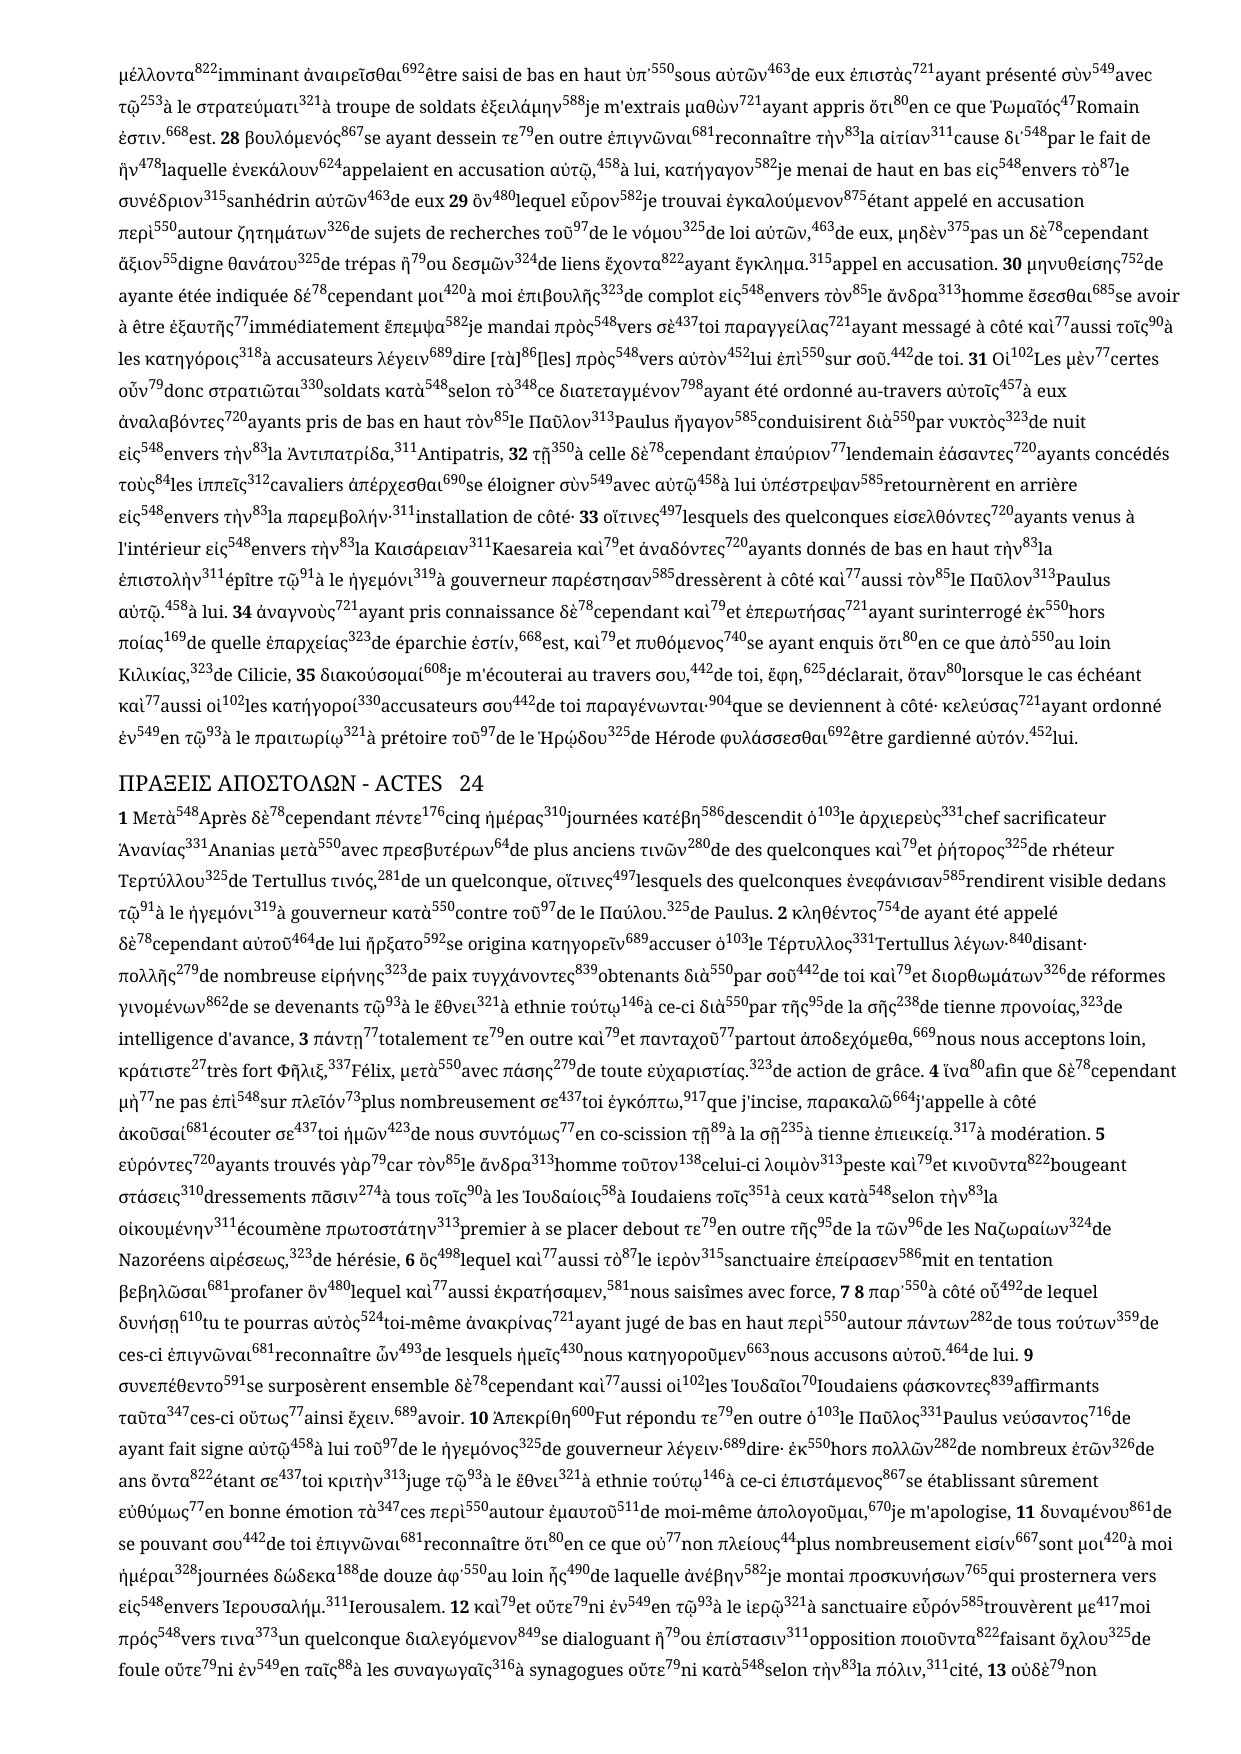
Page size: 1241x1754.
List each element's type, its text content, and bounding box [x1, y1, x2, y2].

text 1 Μετὰ548Après δὲ78cependant πέντε176cinq ἡμέρας310journées κατέβη586descendit ὁ103le ἀρχιερεὺς331chef sacrificateur Ἁνανίας331Ananias μετὰ550avec πρεσβυτέρων64de plus anciens τινῶν280de des quelconques καὶ79et ῥήτορος325de rhéteur Τερτύλλου325de Tertullus τινός,281de un quelconque, οἵτινες497lesquels des quelconques ἐνεφάνισαν585rendirent visible dedans τῷ91à le ἡγεμόνι319à gouverneur κατὰ550contre τοῦ97de le Παύλου.325de Paulus. 2 κληθέντος754de ayant été appelé δὲ78cependant αὐτοῦ464de lui ἤρξατο592se origina κατηγορεῖν689accuser ὁ103le Τέρτυλλος331Tertullus λέγων·840disant· πολλῆς279de nombreuse εἰρήνης323de paix τυγχάνοντες839obtenants διὰ550par σοῦ442de toi καὶ79et διορθωμάτων326de réformes γινομένων862de se devenants τῷ93à le ἔθνει321à ethnie τούτῳ146à ce-ci διὰ550par τῆς95de la σῆς238de tienne προνοίας,323de intelligence d'avance, 3 πάντῃ77totalement τε79en outre καὶ79et πανταχοῦ77partout ἀποδεχόμεθα,669nous nous acceptons loin, κράτιστε27très fort Φῆλιξ,337Félix, μετὰ550avec πάσης279de toute εὐχαριστίας.323de action de grâce. 4 ἵνα80afin que δὲ78cependant μὴ77ne pas ἐπὶ548sur πλεῖόν73plus nombreusement σε437toi ἐγκόπτω,917que j'incise, παρακαλῶ664j'appelle à côté ἀκοῦσαί681écouter σε437toi ἡμῶν423de nous συντόμως77en co-scission τῇ89à la σῇ235à tienne ἐπιεικείᾳ.317à modération. 5 εὑρόντες720ayants trouvés γὰρ79car τὸν85le ἄνδρα313homme τοῦτον138celui-ci λοιμὸν313peste καὶ79et κινοῦντα822bougeant στάσεις310dressements πᾶσιν274à tous τοῖς90à les Ἰουδαίοις58à Ioudaiens τοῖς351à ceux κατὰ548selon τὴν83la οἰκουμένην311écoumène πρωτοστάτην313premier à se placer debout τε79en outre τῆς95de la τῶν96de les Ναζωραίων324de Nazoréens αἱρέσεως,323de hérésie, 6 ὃς498lequel καὶ77aussi τὸ87le ἱερὸν315sanctuaire ἐπείρασεν586mit en tentation βεβηλῶσαι681profaner ὃν480lequel καὶ77aussi ἐκρατήσαμεν,581nous saisîmes avec force, 7 8 παρ᾽550à côté οὗ492de lequel δυνήσῃ610tu te pourras αὐτὸς524toi-même ἀνακρίνας721ayant jugé de bas en haut περὶ550autour πάντων282de tous τούτων359de ces-ci ἐπιγνῶναι681reconnaître ὧν493de lesquels ἡμεῖς430nous κατηγοροῦμεν663nous accusons αὐτοῦ.464de lui. 9 συνεπέθεντο591se surposèrent ensemble δὲ78cependant καὶ77aussi οἱ102les Ἰουδαῖοι70Ioudaiens φάσκοντες839affirmants ταῦτα347ces-ci οὕτως77ainsi ἔχειν.689avoir. 10 Ἀπεκρίθη600Fut répondu τε79en outre ὁ103le Παῦλος331Paulus νεύσαντος716de ayant fait signe αὐτῷ458à lui τοῦ97de le ἡγεμόνος325de gouverneur λέγειν·689dire· ἐκ550hors πολλῶν282de nombreux ἐτῶν326de ans ὄντα822étant σε437toi κριτὴν313juge τῷ93à le ἔθνει321à ethnie τούτῳ146à ce-ci ἐπιστάμενος867se établissant sûrement εὐθύμως77en bonne émotion τὰ347ces περὶ550autour ἐμαυτοῦ511de moi-même ἀπολογοῦμαι,670je m'apologise, 11 δυναμένου861de se pouvant σου442de toi ἐπιγνῶναι681reconnaître ὅτι80en ce que οὐ77non πλείους44plus nombreusement εἰσίν667sont μοι420à moi ἡμέραι328journées δώδεκα188de douze ἀφ᾽550au loin ἧς490de laquelle ἀνέβην582je montai προσκυνήσων765qui prosternera vers εἰς548envers Ἰερουσαλήμ.311Ierousalem. 12 καὶ79et οὔτε79ni ἐν549en τῷ93à le ἱερῷ321à sanctuaire εὗρόν585trouvèrent με417moi πρός548vers τινα373un quelconque διαλεγόμενον849se dialoguant ἢ79ou ἐπίστασιν311opposition ποιοῦντα822faisant ὄχλου325de foule οὔτε79ni ἐν549en ταῖς88à les συναγωγαῖς316à synagogues οὔτε79ni κατὰ548selon τὴν83la πόλιν,311cité, 13 οὐδὲ79non cependant παραστῆσαι681dresser à côté δύνανταί673se peuvent σοι439à toi περὶ550autour ὧν493de lesquels νυνὶ77maintenant κατηγοροῦσίν667accusent μου.424de moi. 14 ὁμολογῶ664j'avoue δὲ78cependant τοῦτό348ce-ci σοι439à toi ὅτι80en ce que κατὰ548selon τὴν83la ὁδὸν311chemin ἣν478laquelle λέγουσιν667disent αἵρεσιν,311hérésie, οὕτως77ainsi λατρεύω664j'adore τῷ91à le πατρῴῳ10à paternel θεῷ319à Dieu πιστεύων840croyant πᾶσιν276à tous τοῖς353à ces κατὰ548selon τὸν85le νόμον313loi καὶ79et τοῖς353à ces ἐν549en τοῖς90à les προφήταις318à prophètes γεγραμμένοις,802à ayants étés graphés, 15 ἐλπίδα311espérance ἔχων840ayant εἰς548envers τὸν85le θεὸν313Dieu ἣν478laquelle καὶ77aussi αὐτοὶ541eux-mêmes οὗτοι363ceux-ci προσδέχονται,673se acceptent auprès, ἀνάστασιν311redressement μέλλειν689imminer ἔσεσθαι685se avoir à être δικαίων64de justes τε79en outre καὶ79et ἀδίκων.64de injustes. 16 ἐν549en τούτῳ354à ce-ci καὶ77aussi αὐτὸς513moi-même ἀσκῶ664j'exerce ἀπρόσκοπον2irréprochable συνείδησιν311conscience ἔχειν689avoir πρὸς548vers τὸν85le θεὸν313Dieu καὶ79et τοὺς84les ἀνθρώπους312êtres humains διὰ550par παντός.386de tout. 17 δι᾽550par ἐτῶν326de ans δὲ78cependant πλειόνων17de plus nombreusement ἐλεημοσύνας310actes de miséricorde ποιήσων765qui fera εἰς548envers τὸ87le ἔθνος315ethnie μου424de moi παρεγενόμην588je me devins à côté καὶ79et προσφοράς,310offrandes, 18 ἐν549en αἷς483à lesquelles εὗρόν585trouvèrent με417moi ἡγνισμένον796ayant été consacré ἐν549en τῷ93à le ἱερῷ321à sanctuaire οὐ77non μετὰ550avec ὄχλου325de foule οὐδὲ79non cependant μετὰ550avec θορύβου,325de tumulte, 19 τινὲς389des quelconques δὲ78cependant ἀπὸ550au loin τῆς95de la Ἀσίας323de Asie Ἰουδαῖοι,70Ioudaiens, οὓς479lesquels ἔδει625attachait de lien ἐπὶ550sur σοῦ442de toi παρεῖναι689être à côté καὶ79et κατηγορεῖν689accuser εἴ80si τι375un quelconque ἔχοιεν699que aient πρὸς548vers ἐμέ.417moi. 20 ἢ79ou αὐτοὶ541eux-mêmes οὗτοι363ceux-ci εἰπάτωσαν555disent τί399quel εὗρον585trouvèrent ἀδίκημα315délit στάντος716de ayant dressé μου424de moi ἐπὶ550sur τοῦ99de le συνεδρίου,327de sanhédrin, 21 ἢ79ou περὶ550autour μιᾶς189de une ταύτης148de celle-ci φωνῆς323de voix ἧς490de laquelle ἐκέκραξα582je croassai dehors ἐν549en αὐτοῖς457à eux ἑστὼς783ayant dressé ὅτι80en ce que περὶ550autour ἀναστάσεως323de redressement νεκρῶν64de morts ἐγὼ431moi κρίνομαι676je suis jugé σήμερον77aujourd'hui ἐφ᾽550sur ὑμῶν.441de vous. 22 Ἀνεβάλετο592Se jeta de bas en haut δὲ78cependant αὐτοὺς451eux ὁ103le Φῆλιξ,331Félix, ἀκριβέστερον77plus exactement εἰδὼς783ayant su τὰ347ces περὶ550autour τῆς95de la ὁδοῦ323de chemin εἴπας·721ayant dit· ὅταν80lorsque le cas échéant Λυσίας331Lysias ὁ103le χιλίαρχος331chiliarque καταβῇ,899que descende, διαγνώσομαι608je me diagnostiquerai τὰ347ces καθ᾽548selon ὑμᾶς·436vous· 23 διαταξάμενος740se ayant ordonné au-travers τῷ91à le ἑκατοντάρχῃ319à chef de cent τηρεῖσθαι692être gardé αὐτὸν452lui ἔχειν689avoir τε79en outre ἄνεσιν311relaxation καὶ79et μηδένα373pas un κωλύειν689empêcher τῶν256de les ἰδίων357de en propres αὐτοῦ464de lui ὑπηρετεῖν689administrer αὐτῷ.458à lui. 24 Μετὰ548Après δὲ78cependant ἡμέρας310journées τινὰς266des quelconques παραγενόμενος740se ayant devenu à côté ὁ103le Φῆλιξ331Félix σὺν549avec Δρουσίλλῃ317à Drusilla τῇ249à la ἰδίᾳ119à en propre γυναικὶ317à femme οὔσῃ826à étante Ἰουδαίᾳ36à Ioudaienne μετεπέμψατο592se manda au-delà τὸν85le Παῦλον313Paulus καὶ79et ἤκουσεν586écouta αὐτοῦ464de lui περὶ550autour τῆς95de la εἰς548envers Χριστὸν313Christ Ἰησοῦν313Iésous πίστεως.323de croyance. 25 διαλεγομένου861de se dialoguant δὲ78cependant αὐτοῦ464de lui περὶ550autour δικαιοσύνης323de justice καὶ79et ἐγκρατείας323de maîtrise intérieure καὶ79et τοῦ99de le κρίματος327de objet de jugement τοῦ360de ce μέλλοντος,836de imminant, ἔμφοβος47en effroi γενόμενος740se ayant devenu ὁ103le Φῆλιξ331Félix ἀπεκρίθη·600fut répondu· τὸ348ce νῦν77maintenant ἔχον824ayant πορεύου,574te va, καιρὸν313moment δὲ78cependant μεταλαβὼν721ayant pris avec au-delà μετακαλέσομαί608je m'appellerai avec au-delà σε,437toi, 26 ἅμα77simultanément καὶ77aussi ἐλπίζων840espérant ὅτι80en ce que χρήματα332choses de besoins δοθήσεται619sera donné αὐτῷ458à lui ὑπὸ550sous τοῦ97de le Παύλου·325de Paulus· διὸ79c'est pourquoi καὶ77aussi πυκνότερον77plus fréquemment αὐτὸν452lui μεταπεμπόμενος867se mandant au-delà ὡμίλει625conversait αὐτῷ.458à lui. 27 Διετίας323de Deux années δὲ78cependant πληρωθείσης752de ayante étée faite plénitude ἔλαβεν586prit διάδοχον313successeur ὁ103le Φῆλιξ331Félix Πόρκιον313Porcius Φῆστον,313Festus, θέλων840voulant τε79en outre χάριτα311grâce καταθέσθαι682se poser de haut en bas τοῖς90à les Ἰουδαίοις58à Ioudaiens ὁ103le Φῆλιξ331Félix κατέλιπεν586laissa en contrebas τὸν85le Παῦλον313Paulus δεδεμένον.796ayant été attaché de lien. [118, 802, 1181, 1682]
text ΠΡΑΞΕΙΣ ΑΠΟΣΤΟΛΩΝ - ACTES 24 [118, 768, 1181, 798]
text 1 Ἀτενίσας721Ayant regardé fixement δὲ78cependant ὁ103le Παῦλος331Paulus τῷ93à le συνεδρίῳ321à sanhédrin εἶπεν·586dit· ἄνδρες336hommes ἀδελφοί,336frères, ἐγὼ431moi πάσῃ273à toute συνειδήσει317à conscience ἀγαθῇ8à bonne πεπολίτευμαι644je m'ai été citoyen τῷ91à le θεῷ319à Dieu ἄχρι552jusqu'à l'extrémité ταύτης148de celle-ci τῆς95de la ἡμέρας.323de journée. 2 ὁ103le δὲ78cependant ἀρχιερεὺς331chef sacrificateur Ἁνανίας331Ananias ἐπέταξεν586ordonna sûrement τοῖς351à ceux παρεστῶσιν773à ayants dressés à côté αὐτῷ458à lui τύπτειν689taper αὐτοῦ464de lui τὸ87le στόμα.315bouche. 3 τότε77alors ὁ103le Παῦλος331Paulus πρὸς548vers αὐτὸν452lui εἶπεν·586dit· τύπτειν689taper σε437toi μέλλει668immine ὁ103le θεός,331Dieu, τοῖχε337mur κεκονιαμένε·818ayant été chaulé· καὶ79et σὺ448toi κάθῃ672tu te es assis κρίνων840jugeant με417moi κατὰ548selon τὸν85le νόμον313loi καὶ79et παρανομῶν840contrant la loi κελεύεις666tu ordonnes με417moi τύπτεσθαι;692être tapé; 4 οἱ363ceux δὲ78cependant παρεστῶτες782ayants dressés à côté εἶπαν·585dirent· τὸν85le ἀρχιερέα313chef sacrificateur τοῦ97de le θεοῦ325de Dieu λοιδορεῖς;666tu insultes; 5 ἔφη625déclarait τε79en outre ὁ103le Παῦλος·331Paulus· οὐκ77non ᾔδειν,655j'avais su, ἀδελφοί,336frères, ὅτι80en ce que ἐστὶν668est ἀρχιερεύς·331chef sacrificateur· γέγραπται654a été graphé γὰρ79car ὅτι80en ce que ἄρχοντα313chef τοῦ97de le λαοῦ325de peuple σου442de toi οὐκ77non ἐρεῖς604tu diras κακῶς.77malicieusement. 6 Γνοὺς721Ayant connu δὲ78cependant ὁ103le Παῦλος331Paulus ὅτι80en ce que τὸ105le ἓν199un μέρος333part ἐστὶν668est Σαδδουκαίων324de Sadducéens τὸ105le δὲ78cependant ἕτερον392autre-différent Φαρισαίων324de Pharisiens ἔκραζεν625croassait ἐν549en τῷ93à le συνεδρίῳ·321à sanhédrin· ἄνδρες336hommes ἀδελφοί,336frères, ἐγὼ431moi Φαρισαῖός331Pharisien εἰμι,664je suis, υἱὸς331fils Φαρισαίων,324de Pharisiens, περὶ550autour ἐλπίδος323de espérance καὶ79et ἀναστάσεως323de redressement νεκρῶν64de morts [ἐγὼ]431[moi] κρίνομαι.676je suis jugé. 7 τοῦτο348ce-ci δὲ78cependant αὐτοῦ464de lui λαλοῦντος834de bavardant ἐγένετο592se devint στάσις329dressement τῶν96de les Φαρισαίων324de Pharisiens καὶ79et Σαδδουκαίων324de Sadducéens καὶ79et ἐσχίσθη600fut scindé τὸ105le πλῆθος.333multitude. 8 Σαδδουκαῖοι330Sadducéens μὲν77certes γὰρ79car λέγουσιν667disent μὴ77ne pas εἶναι689être ἀνάστασιν311redressement μήτε79et ni ἄγγελον313messager μήτε79et ni πνεῦμα,315souffle, Φαρισαῖοι330Pharisiens δὲ78cependant ὁμολογοῦσιν667avouent τὰ347ces ἀμφότερα.374tous deux. 9 ἐγένετο592se devint δὲ78cependant κραυγὴ329cri μεγάλη,20grande, καὶ79et ἀναστάντες720ayants redressés τινὲς389des quelconques τῶν96de les γραμματέων324de lettrés τοῦ99de le μέρους327de part τῶν96de les Φαρισαίων324de Pharisiens διεμάχοντο630se bataillaient en séparant λέγοντες·839disants· οὐδὲν375aucun κακὸν55malicieux εὑρίσκομεν663nous trouvons ἐν549en τῷ91à le ἀνθρώπῳ319à être humain τούτῳ·144à celui-ci· εἰ80si δὲ78cependant πνεῦμα333souffle ἐλάλησεν586bavarda αὐτῷ458à lui ἢ79ou ἄγγελος;331messager; 10 Πολλῆς382de Nombreuse δὲ78cependant γινομένης859de se devenante στάσεως323de dressement φοβηθεὶς760ayant été effrayé ὁ103le χιλίαρχος331chiliarque μὴ80ne pas διασπασθῇ911que soit tiré à travers ὁ103le Παῦλος331Paulus ὑπ᾽550sous αὐτῶν463de eux ἐκέλευσεν586ordonna τὸ87le στράτευμα315troupe de soldats καταβὰν709ayant descendu ἁρπάσαι681ravir αὐτὸν452lui ἐκ550hors μέσου67de au milieu αὐτῶν463de eux ἄγειν689conduire τε79en outre εἰς548envers τὴν83la παρεμβολήν.311installation de côté. 11 Τῇ89à La δὲ78cependant ἐπιούσῃ826à survenante νυκτὶ317à nuit ἐπιστὰς721ayant présenté αὐτῷ458à lui ὁ103le κύριος331Maître εἶπεν·586dit· θάρσει·570aie courage· ὡς80comme γὰρ79car διεμαρτύρω590tu te passas témoignage τὰ347ces περὶ550autour ἐμοῦ424de moi εἰς548envers Ἰερουσαλήμ,311Ierousalem, οὕτω77ainsi σε437toi δεῖ668attache de lien καὶ77aussi εἰς548envers Ῥώμην311Rome μαρτυρῆσαι.681témoigner. 12 Γενομένης732de Se ayante devenue δὲ78cependant ἡμέρας323de journée ποιήσαντες720ayants faits συστροφὴν311torsion ensemble οἱ102les Ἰουδαῖοι70Ioudaiens ἀνεθεμάτισαν585anathématisèrent ἑαυτοὺς527eux-mêmes λέγοντες839disants μήτε79et ni φαγεῖν681manger μήτε79et ni πιεῖν681boire ἕως80jusqu'à ce que οὗ494de lequel ἀποκτείνωσιν898que tuent catégoriquement τὸν85le Παῦλον.313Paulus. 13 ἦσαν624étaient δὲ78cependant πλείους70plus nombreusement τεσσεράκοντα190de quarante οἱ363ceux ταύτην136celle-ci τὴν83la συνωμοσίαν311conspiration ποιησάμενοι,739se ayants faits, 14 οἵτινες497lesquels des quelconques προσελθόντες720ayants venus vers τοῖς90à les ἀρχιερεῦσιν318à chefs sacrificateurs καὶ79et τοῖς90à les πρεσβυτέροις58à plus anciens εἶπαν·585dirent· ἀναθέματι321à anathème ἀνεθεματίσαμεν581nous anathématisâmes ἑαυτοὺς506nous-mêmes μηδενὸς386de pas un γεύσασθαι682se goûter ἕως80jusqu'à ce que οὗ494de lequel ἀποκτείνωμεν894que nous tuions catégoriquement τὸν85le Παῦλον.313Paulus. 15 νῦν77maintenant οὖν79donc ὑμεῖς447vous ἐμφανίσατε553rendez visible dedans τῷ91à le χιλιάρχῳ319à chiliarque σὺν549avec τῷ93à le συνεδρίῳ321à sanhédrin ὅπως80de telle manière que καταγάγῃ899que mène de haut en bas αὐτὸν452lui εἰς548envers ὑμᾶς436vous ὡς80comme μέλλοντας821imminants διαγινώσκειν689diagnostiquer ἀκριβέστερον77plus exactement τὰ347ces περὶ550autour αὐτοῦ·464de lui· ἡμεῖς430nous δὲ78cependant πρὸ550d'avant τοῦ360de ce ἐγγίσαι681approcher αὐτὸν452lui ἕτοιμοί46prêts ἐσμεν663nous sommes τοῦ360de ce ἀνελεῖν681saisir de bas en haut αὐτόν.452lui. 16 Ἀκούσας721Ayant écouté δὲ78cependant ὁ103le υἱὸς331fils τῆς95de la ἀδελφῆς323de soeur Παύλου325de Paulus τὴν83la ἐνέδραν,311embuscade, παραγενόμενος740se ayant devenu à côté καὶ79et εἰσελθὼν721ayant venu à l'intérieur εἰς548envers τὴν83la παρεμβολὴν311installation de côté ἀπήγγειλεν586rapporta annonce τῷ91à le Παύλῳ.319à Paulus. 17 προσκαλεσάμενος740se ayant appelé auprès δὲ78cependant ὁ103le Παῦλος331Paulus ἕνα53un τῶν96de les ἑκατονταρχῶν324de chefs de cent ἔφη·625déclarait· τὸν85le νεανίαν313adolescent τοῦτον138celui-ci ἄπαγε570conduis au loin πρὸς548vers τὸν85le χιλίαρχον,313chiliarque, ἔχει668a γὰρ79car ἀπαγγεῖλαί681rapporter annonce τι375un quelconque αὐτῷ.458à lui. 18 ὁ364celui μὲν340certes οὖν79donc παραλαβὼν721ayant pris à côté αὐτὸν452lui ἤγαγεν586conduisit πρὸς548vers τὸν85le χιλίαρχον313chiliarque καὶ79et φησίν·668déclare· ὁ103le δέσμιος331lié Παῦλος331Paulus προσκαλεσάμενός740se ayant appelé auprès με417moi ἠρώτησεν586interrogea τοῦτον138celui-ci τὸν85le νεανίσκον313adolescent ἀγαγεῖν681conduire πρὸς548vers σὲ437toi ἔχοντά822ayant τι375un quelconque λαλῆσαί681bavarder σοι.439à toi. 19 ἐπιλαβόμενος740se ayant emparé δὲ78cependant τῆς95de la χειρὸς323de main αὐτοῦ464de lui ὁ103le χιλίαρχος331chiliarque καὶ79et ἀναχωρήσας721ayant replacé κατ᾽548selon ἰδίαν544en propre ἐπυνθάνετο,631se enquérait, τί412quel ἐστιν668est ὃ482lequel ἔχεις666tu as ἀπαγγεῖλαί681rapporter annonce μοι;420à moi; 20 εἶπεν586dit δὲ78cependant ὅτι80en ce que οἱ102les Ἰουδαῖοι70Ioudaiens συνέθεντο591se posèrent ensemble τοῦ360de ce ἐρωτῆσαί681interroger σε437toi ὅπως80de telle manière que αὔριον77demain τὸν85le Παῦλον313Paulus καταγάγῃς897que tu mènes de haut en bas εἰς548envers τὸ87le συνέδριον315sanhédrin ὡς80comme μέλλων840imminant τι375un quelconque ἀκριβέστερον77plus exactement πυνθάνεσθαι690se enquérir περὶ550autour αὐτοῦ.464de lui. 21 σὺ448toi οὖν79donc μὴ77ne pas πεισθῇς909que tu sois persuadé αὐτοῖς·457à eux· ἐνεδρεύουσιν667embuscadent γὰρ79car αὐτὸν452lui ἐξ550hors αὐτῶν463de eux ἄνδρες330hommes πλείους21plus nombreusement τεσσεράκοντα,190de quarante, οἵτινες497lesquels des quelconques ἀνεθεμάτισαν585anathématisèrent ἑαυτοὺς527eux-mêmes μήτε79et ni φαγεῖν681manger μήτε79et ni πιεῖν681boire ἕως80jusqu'à ce que οὗ492de lequel ἀνέλωσιν898que saisissent de bas en haut αὐτόν,452lui, καὶ79et νῦν77maintenant εἰσιν667sont ἕτοιμοι46prêts προσδεχόμενοι866se acceptants auprès τὴν83la ἀπὸ550au loin σοῦ442de toi ἐπαγγελίαν.311promesse. 22 ὁ103le μὲν77certes οὖν79donc χιλίαρχος331chiliarque ἀπέλυσεν586délia au loin τὸν85le νεανίσκον313adolescent παραγγείλας721ayant messagé à côté μηδενὶ378à pas un ἐκλαλῆσαι681bavarder dehors ὅτι80en ce que ταῦτα347ces-ci ἐνεφάνισας584tu rendis visible dedans πρός548vers ἐμέ.417moi. 23 Καὶ79Et προσκαλεσάμενος740se ayant appelé auprès τινας268des quelconques δύο178deux τῶν96de les ἑκατονταρχῶν324de chefs de cent εἶπεν·586dit· ἑτοιμάσατε553préparez στρατιώτας312soldats διακοσίους,178deux cents, ὅπως80de telle manière que πορευθῶσιν910que soient allé ἕως552jusqu'à ce que Καισαρείας,323de Kaesareia, καὶ79et ἱππεῖς312cavaliers ἑβδομήκοντα178soixante-dix καὶ79et δεξιολάβους312gardes droites διακοσίους178deux cents ἀπὸ550au loin τρίτης209de troisième ὥρας323de heure τῆς95de la νυκτός,323de nuit, 24 κτήνη314bêtes de montures τε79en outre παραστῆσαι681dresser à côté ἵνα80afin que ἐπιβιβάσαντες720ayants montés dessus τὸν85le Παῦλον313Paulus διασώσωσιν898que sauvent par le fait de πρὸς548vers Φήλικα313Félix τὸν85le ἡγεμόνα,313gouverneur, 25 γράψας721ayant graphé ἐπιστολὴν311épître ἔχουσαν820ayante τὸν85le τύπον313modèle frappé τοῦτον·138celui-ci· 26 Κλαύδιος331Claudius Λυσίας331Lysias τῷ91à le κρατίστῳ10à très fort ἡγεμόνι319à gouverneur Φήλικι319à Félix χαίρειν.309être de joie. 27 Τὸν85Le ἄνδρα313homme τοῦτον138celui-ci συλλημφθέντα744ayant été pris ensemble ὑπὸ550sous τῶν96de les Ἰουδαίων64de Ioudaiens καὶ79et μέλλοντα822imminant ἀναιρεῖσθαι692être saisi de bas en haut ὑπ᾽550sous αὐτῶν463de eux ἐπιστὰς721ayant présenté σὺν549avec τῷ253à le στρατεύματι321à troupe de soldats ἐξειλάμην588je m'extrais μαθὼν721ayant appris ὅτι80en ce que Ῥωμαῖός47Romain ἐστιν.668est. 28 βουλόμενός867se ayant dessein τε79en outre ἐπιγνῶναι681reconnaître τὴν83la αἰτίαν311cause δι᾽548par le fait de ἣν478laquelle ἐνεκάλουν624appelaient en accusation αὐτῷ,458à lui, κατήγαγον582je menai de haut en bas εἰς548envers τὸ87le συνέδριον315sanhédrin αὐτῶν463de eux 29 ὃν480lequel εὗρον582je trouvai ἐγκαλούμενον875étant appelé en accusation περὶ550autour ζητημάτων326de sujets de recherches τοῦ97de le νόμου325de loi αὐτῶν,463de eux, μηδὲν375pas un δὲ78cependant ἄξιον55digne θανάτου325de trépas ἢ79ou δεσμῶν324de liens ἔχοντα822ayant ἔγκλημα.315appel en accusation. 30 μηνυθείσης752de ayante étée indiquée δέ78cependant μοι420à moi ἐπιβουλῆς323de complot εἰς548envers τὸν85le ἄνδρα313homme ἔσεσθαι685se avoir à être ἐξαυτῆς77immédiatement ἔπεμψα582je mandai πρὸς548vers σὲ437toi παραγγείλας721ayant messagé à côté καὶ77aussi τοῖς90à les κατηγόροις318à accusateurs λέγειν689dire [τὰ]86[les] πρὸς548vers αὐτὸν452lui ἐπὶ550sur σοῦ.442de toi. 31 Οἱ102Les μὲν77certes οὖν79donc στρατιῶται330soldats κατὰ548selon τὸ348ce διατεταγμένον798ayant été ordonné au-travers αὐτοῖς457à eux ἀναλαβόντες720ayants pris de bas en haut τὸν85le Παῦλον313Paulus ἤγαγον585conduisirent διὰ550par νυκτὸς323de nuit εἰς548envers τὴν83la Ἀντιπατρίδα,311Antipatris, 32 τῇ350à celle δὲ78cependant ἐπαύριον77lendemain ἐάσαντες720ayants concédés τοὺς84les ἱππεῖς312cavaliers ἀπέρχεσθαι690se éloigner σὺν549avec αὐτῷ458à lui ὑπέστρεψαν585retournèrent en arrière εἰς548envers τὴν83la παρεμβολήν·311installation de côté· 33 οἵτινες497lesquels des quelconques εἰσελθόντες720ayants venus à l'intérieur εἰς548envers τὴν83la Καισάρειαν311Kaesareia καὶ79et ἀναδόντες720ayants donnés de bas en haut τὴν83la ἐπιστολὴν311épître τῷ91à le ἡγεμόνι319à gouverneur παρέστησαν585dressèrent à côté καὶ77aussi τὸν85le Παῦλον313Paulus αὐτῷ.458à lui. 34 ἀναγνοὺς721ayant pris connaissance δὲ78cependant καὶ79et ἐπερωτήσας721ayant surinterrogé ἐκ550hors ποίας169de quelle ἐπαρχείας323de éparchie ἐστίν,668est, καὶ79et πυθόμενος740se ayant enquis ὅτι80en ce que ἀπὸ550au loin Κιλικίας,323de Cilicie, 35 διακούσομαί608je m'écouterai au travers σου,442de toi, ἔφη,625déclarait, ὅταν80lorsque le cas échéant καὶ77aussi οἱ102les κατήγοροί330accusateurs σου442de toi παραγένωνται·904que se deviennent à côté· κελεύσας721ayant ordonné ἐν549en τῷ93à le πραιτωρίῳ321à prétoire τοῦ97de le Ἡρῴδου325de Hérode φυλάσσεσθαι692être gardienné αὐτόν.452lui. [118, 59, 1181, 749]
